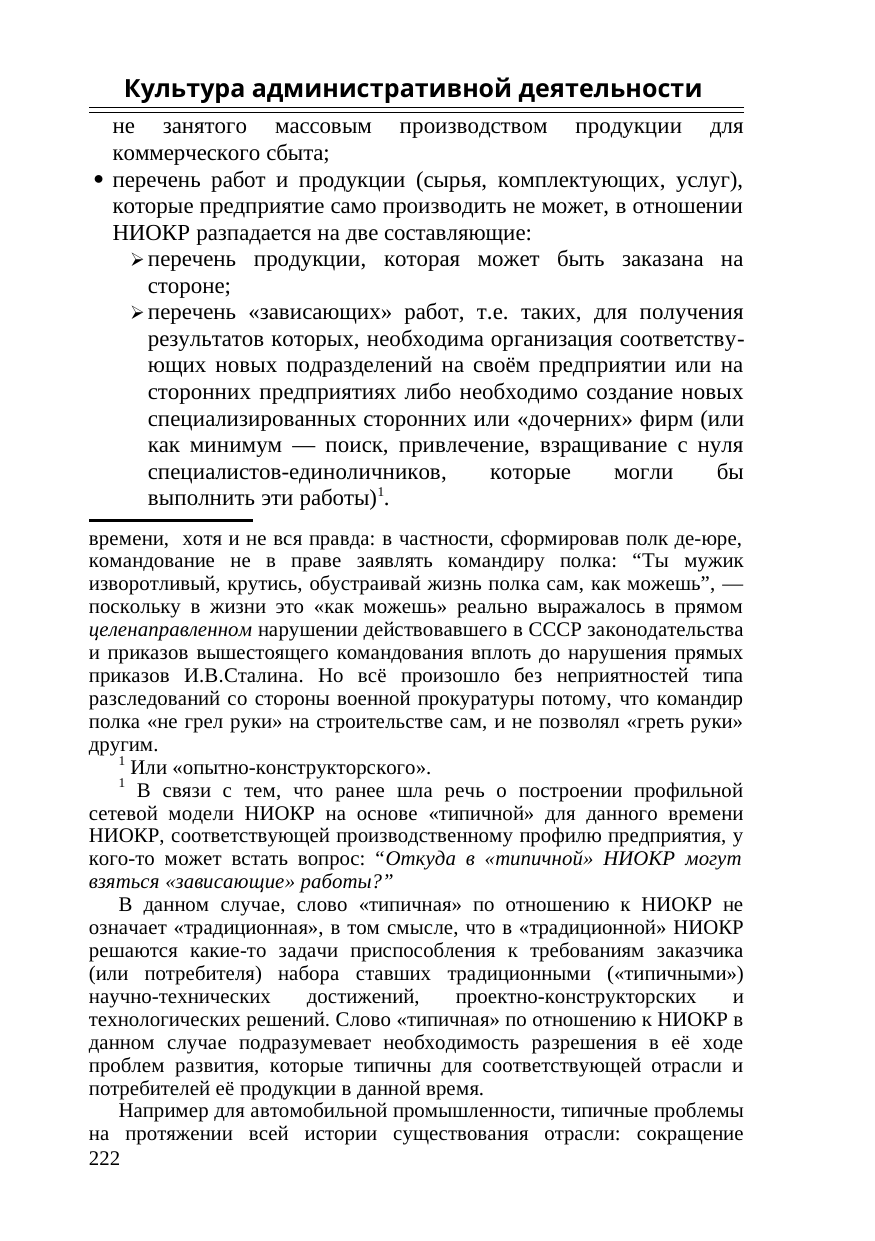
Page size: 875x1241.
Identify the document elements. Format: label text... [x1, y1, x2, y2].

list В связи с тем, что ранее шла речь о построении профильной сетевой модели НИОКР на основе «типичной» для данного времени НИОКР, соответствующей производственному профилю предприятия, у кого-то может встать вопрос: “Откуда в «типичной» НИОКР могут взяться «зависающие» работы?” [89, 779, 744, 893]
list Или «опытно-конструкторского». [89, 756, 744, 779]
list перечень «зависающих» работ, т.е. таких, для получения результатов которых, необходима организация соответству­ю­щих новых подразделений на своём предприятии или на сторонних предприятиях либо необходимо создание новых специализированных сторонних или «до­че­р­­них» фирм (или как минимум — поиск, привлечение, взращивание с нуля специалистов-единоличников, которые могли бы выполнить эти работы). [130, 298, 744, 511]
list перечень продукции, которая может быть заказана на стороне; [130, 245, 744, 298]
list времени, хотя и не вся правда: в частности, сформировав полк де-юре, командование не в праве заявлять командиру полка: “Ты мужик изворотливый, крутись, обустраивай жизнь полка сам, как можешь”, — поскольку в жизни это «как можешь» реально выражалось в прямом целенаправленном нарушении действовавшего в СССР законодательства и приказов вышестоящего командования вплоть до нарушения прямых приказов И.В.Сталина. Но всё произошло без неприятностей типа разследований со стороны военной прокуратуры потому, что командир полка «не грел руки» на строительстве сам, и не позволял «греть руки» другим. [89, 527, 744, 756]
list не занятого массовым производством продукции для коммерческого сбыта; [94, 113, 744, 165]
list Например для автомобильной промышленности, типичные проблемы на протяжении всей истории существования отрасли: сокращение [89, 1099, 744, 1145]
list В данном случае, слово «типичная» по отношению к НИОКР не означает «традиционная», в том смысле, что в «традиционной» НИОКР решаются какие-то задачи приспособления к требованиям заказчика (или потребителя) набора ставших традиционными («типичными») научно-технических достижений, проектно-конструкторских и технологических решений. Слово «типичная» по отношению к НИОКР в данном случае подразумевает необходимость разрешения в её ходе проблем развития, которые типичны для соответствующей отрасли и потребителей её продукции в данной время. [89, 893, 744, 1099]
list перечень работ и продукции (сырья, комплектующих, услуг), которые предприятие само производить не может, в отношении НИОКР разпадается на две составляющие: [94, 165, 744, 245]
